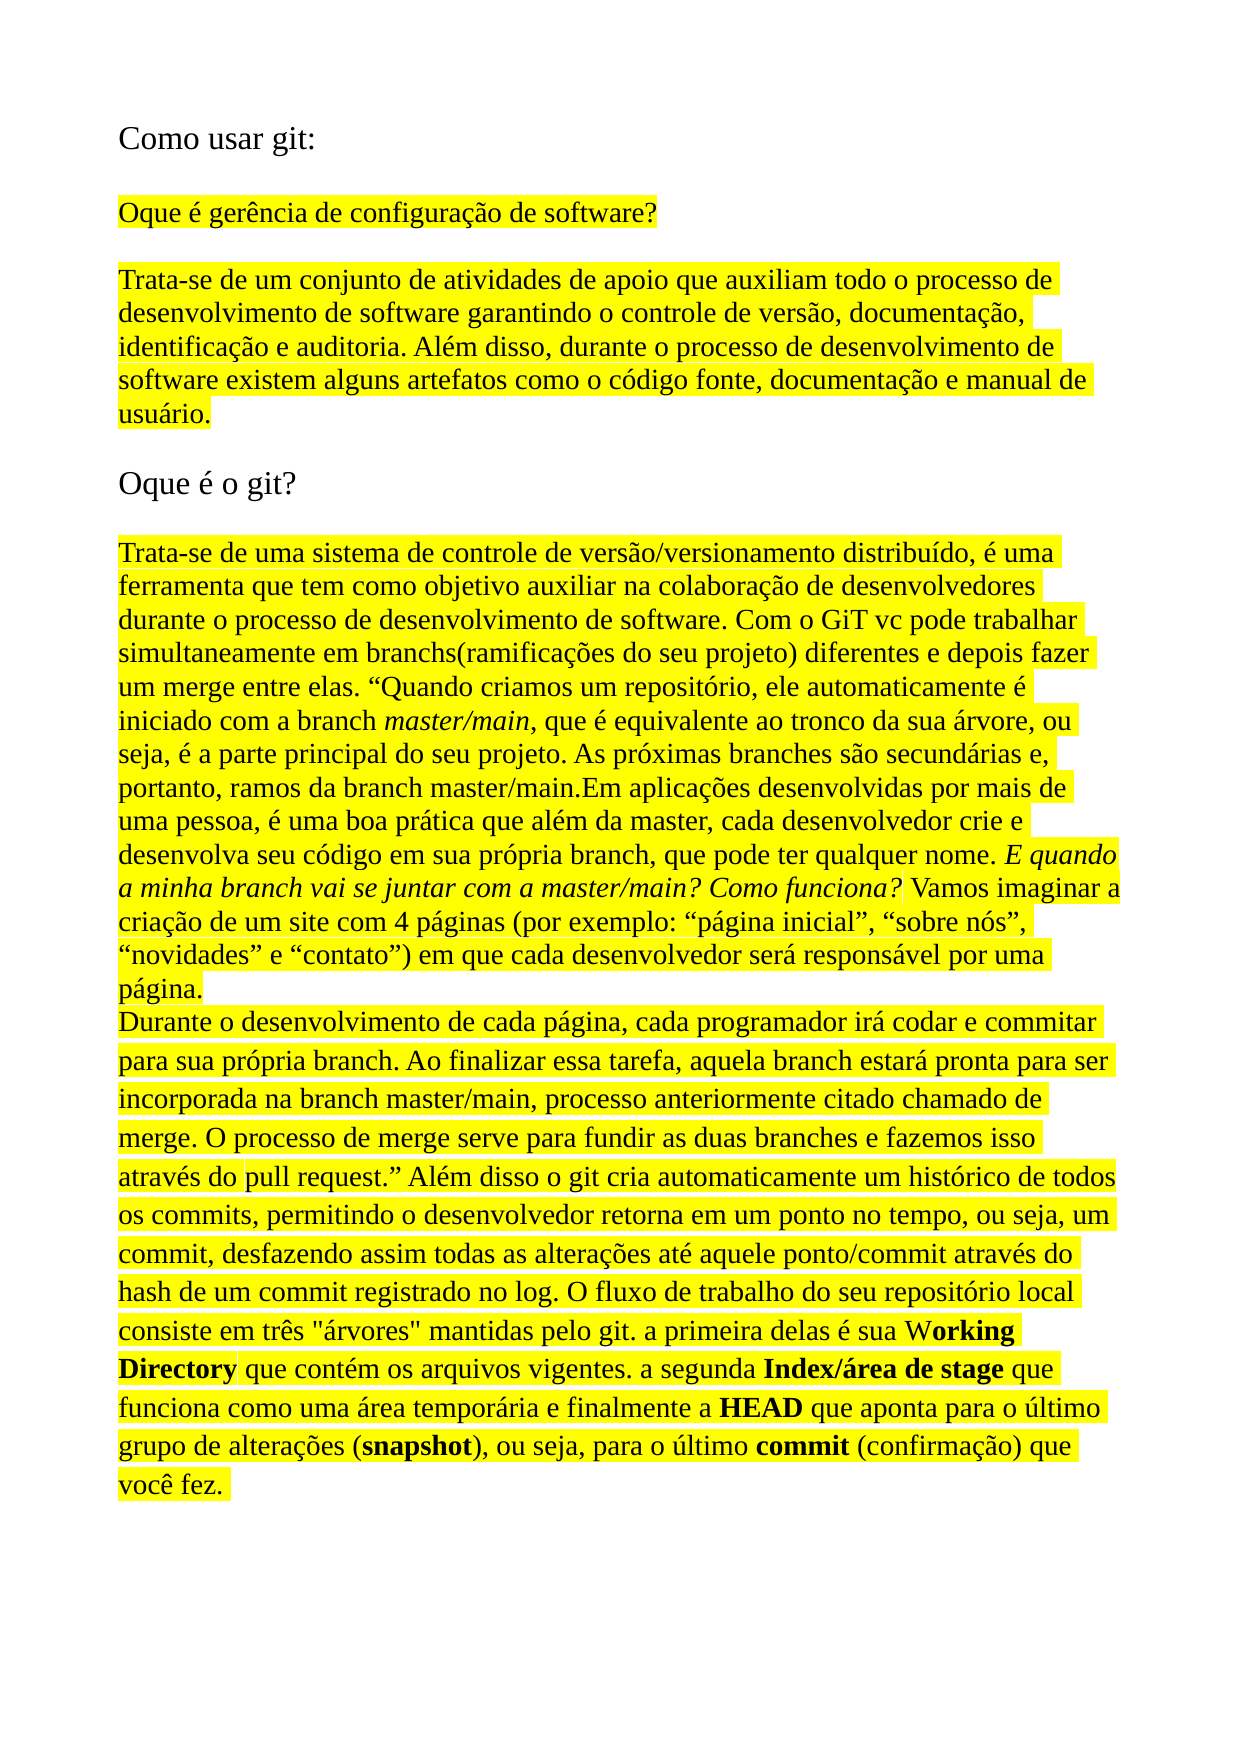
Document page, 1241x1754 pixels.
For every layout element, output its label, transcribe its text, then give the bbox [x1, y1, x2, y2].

text Oque é gerência de configuração de software? [118, 195, 1122, 228]
text Como usar git: [118, 118, 1122, 156]
text Durante o desenvolvimento de cada página, cada programador irá codar e commitar para sua própria branch. Ao finalizar essa tarefa, aquela branch estará pronta para ser incorporada na branch master/main, processo anteriormente citado chamado de merge. O processo de merge serve para fundir as duas branches e fazemos isso através do pull request.” Além disso o git cria automaticamente um histórico de todos os commits, permitindo o desenvolvedor retorna em um ponto no tempo, ou seja, um commit, desfazendo assim todas as alterações até aquele ponto/commit através do hash de um commit registrado no log. O fluxo de trabalho do seu repositório local consiste em três "árvores" mantidas pelo git. a primeira delas é sua Working Directory que contém os arquivos vigentes. a segunda Index/área de stage que funciona como uma área temporária e finalmente a HEAD que aponta para o último grupo de alterações (snapshot), ou seja, para o último commit (confirmação) que você fez. [118, 1004, 1122, 1501]
text Trata-se de um conjunto de atividades de apoio que auxiliam todo o processo de desenvolvimento de software garantindo o controle de versão, documentação, identificação e auditoria. Além disso, durante o processo de desenvolvimento de software existem alguns artefatos como o código fonte, documentação e manual de usuário. [118, 262, 1122, 429]
text Trata-se de uma sistema de controle de versão/versionamento distribuído, é uma ferramenta que tem como objetivo auxiliar na colaboração de desenvolvedores durante o processo de desenvolvimento de software. Com o GiT vc pode trabalhar simultaneamente em branchs(ramificações do seu projeto) diferentes e depois fazer um merge entre elas. “Quando criamos um repositório, ele automaticamente é iniciado com a branch master/main, que é equivalente ao tronco da sua árvore, ou seja, é a parte principal do seu projeto. As próximas branches são secundárias e, portanto, ramos da branch master/main.Em aplicações desenvolvidas por mais de uma pessoa, é uma boa prática que além da master, cada desenvolvedor crie e desenvolva seu código em sua própria branch, que pode ter qualquer nome. E quando a minha branch vai se juntar com a master/main? Como funciona? Vamos imaginar a criação de um site com 4 páginas (por exemplo: “página inicial”, “sobre nós”, “novidades” e “contato”) em que cada desenvolvedor será responsável por uma página. [118, 535, 1122, 1004]
text Oque é o git? [118, 463, 1122, 501]
